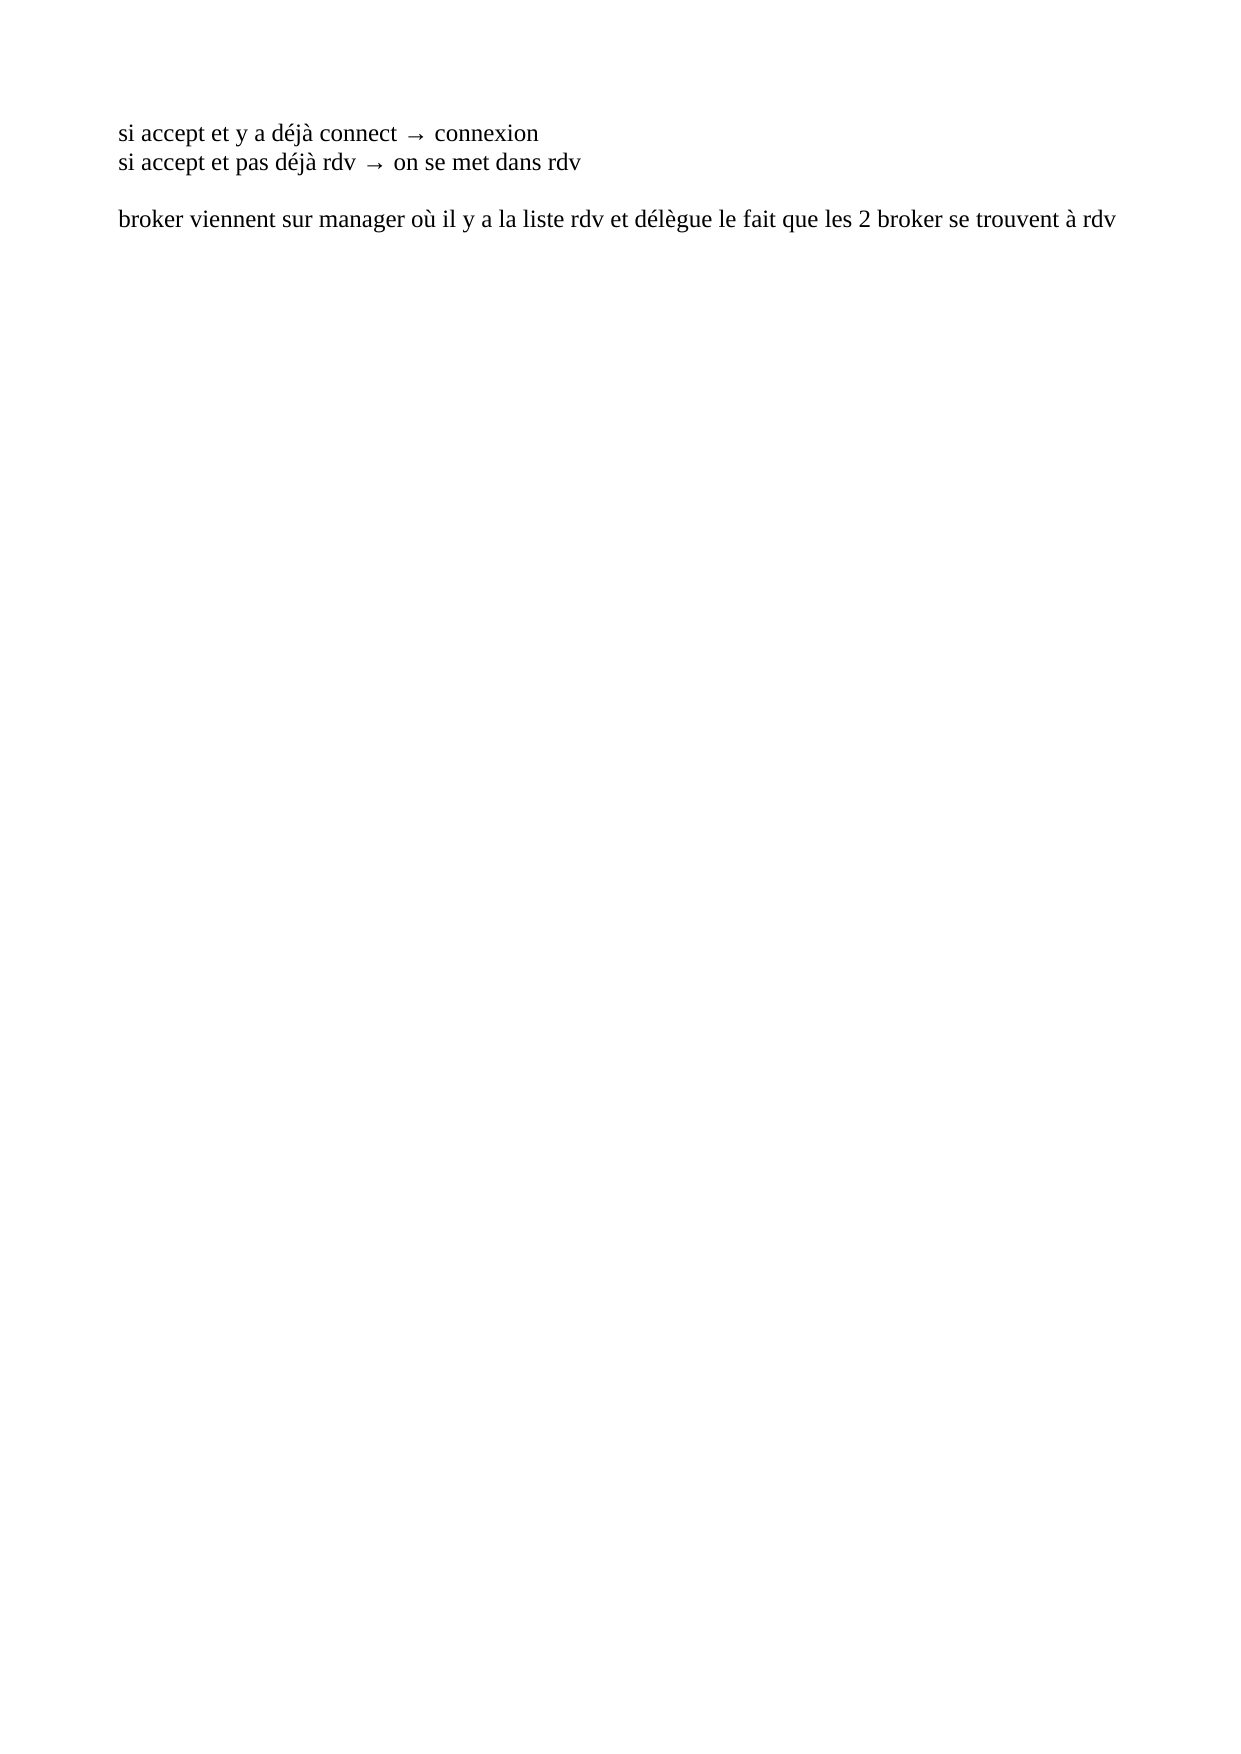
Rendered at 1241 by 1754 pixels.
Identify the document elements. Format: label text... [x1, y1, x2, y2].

text si accept et pas déjà rdv → on se met dans rdv [118, 147, 1122, 176]
text si accept et y a déjà connect → connexion [118, 118, 1122, 147]
text broker viennent sur manager où il y a la liste rdv et délègue le fait que les 2 broker se trouvent à rdv [118, 204, 1122, 233]
